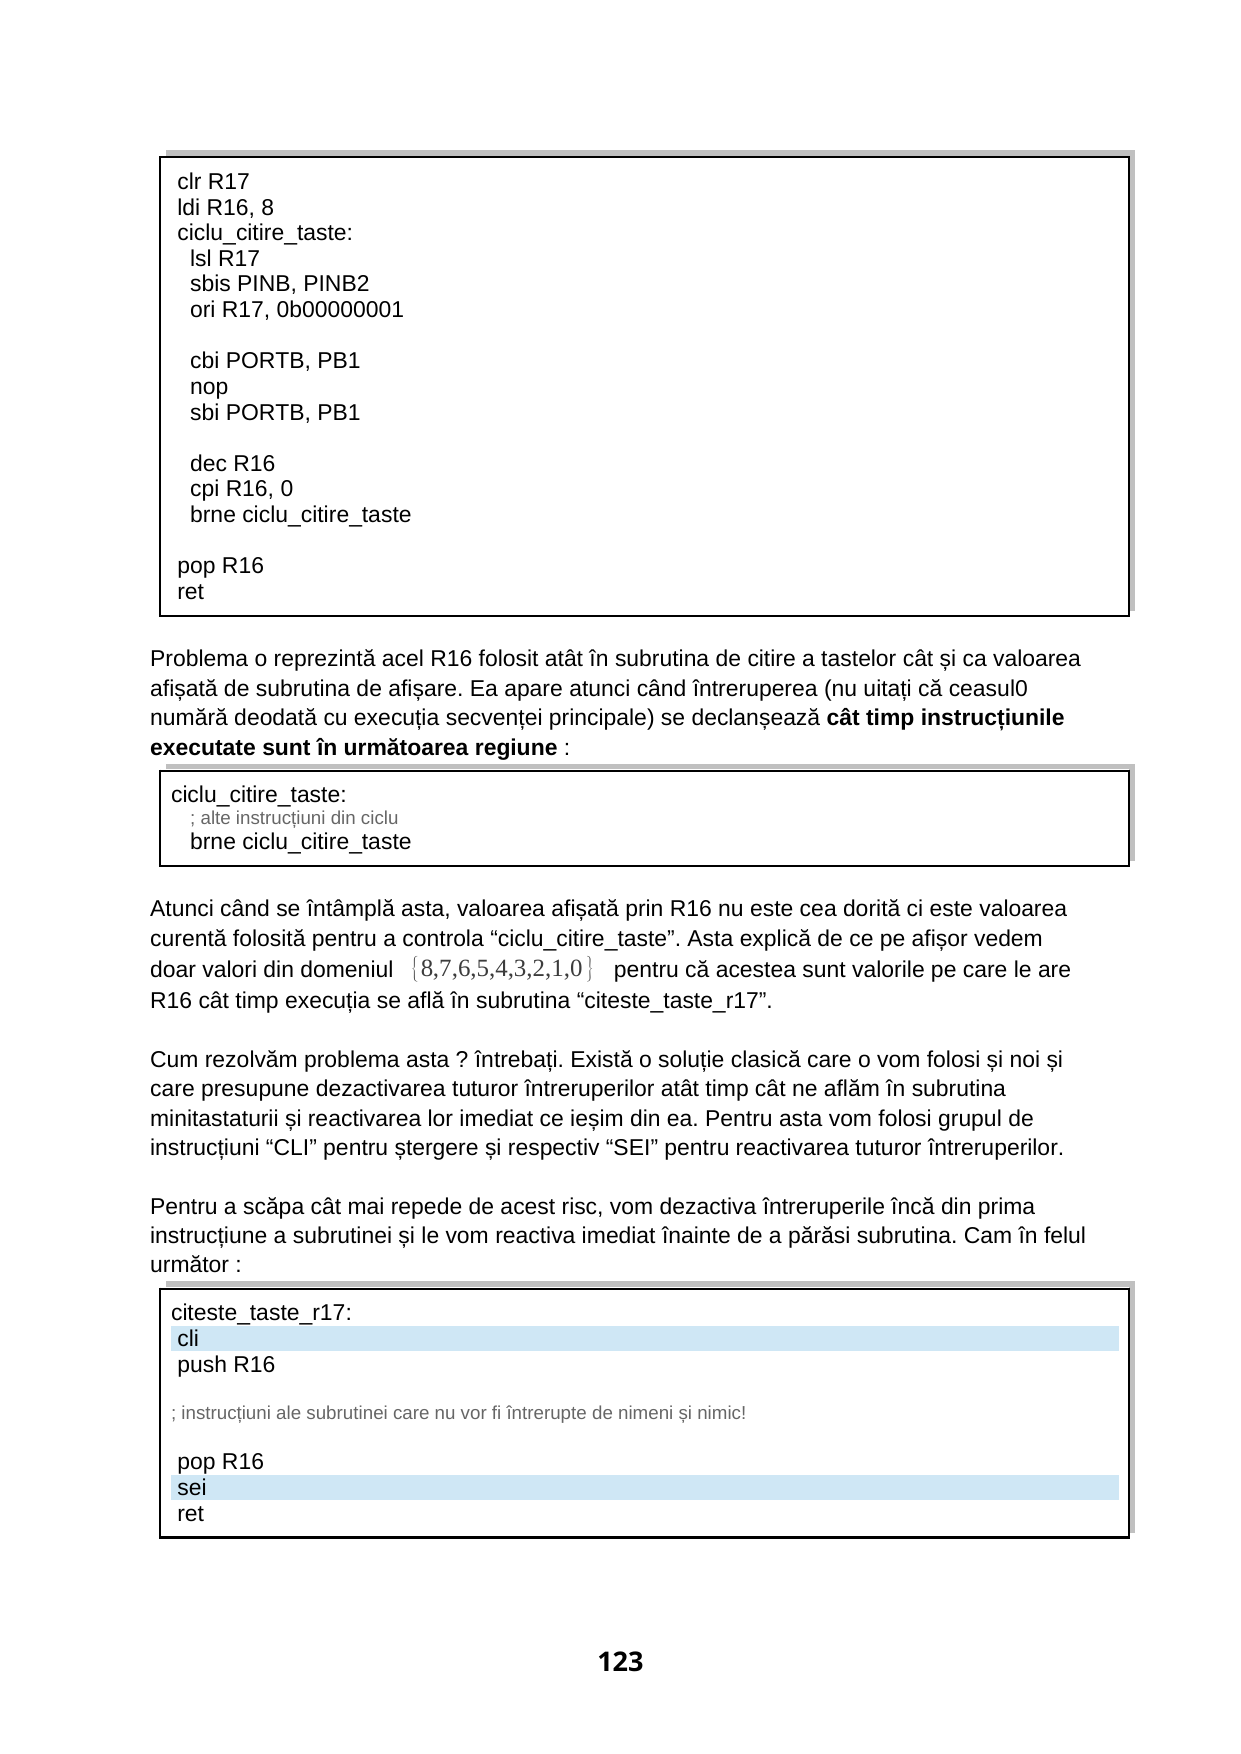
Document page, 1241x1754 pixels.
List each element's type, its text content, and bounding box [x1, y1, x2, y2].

table_header clr R17 ldi R16, 8 ciclu_citire_taste: lsl R17 sbis PINB, PINB2 ori R17, 0b00000001 cbi PORTB, PB1 nop sbi PORTB, PB1 dec R16 cpi R16, 0 brne ciclu_citire_taste pop R16 ret [161, 158, 1128, 614]
text Cum rezolvăm problema asta ? întrebați. Există o soluție clasică care o vom folosi și noi și care presupune dezactivarea tuturor întreruperilor atât timp cât ne aflăm în subrutina minitastaturii și reactivarea lor imediat ce ieșim din ea. Pentru asta vom folosi grupul de instrucțiuni “CLI” pentru ștergere și respectiv “SEI” pentru reactivarea tuturor întreruperilor. [150, 1046, 1091, 1160]
text Pentru a scăpa cât mai repede de acest risc, vom dezactiva întreruperile încă din prima instrucțiune a subrutinei și le vom reactiva imediat înainte de a părăsi subrutina. Cam în felul următor : [150, 1193, 1091, 1278]
table_header ciclu_citire_taste: ; alte instrucțiuni din ciclu brne ciclu_citire_taste [161, 772, 1128, 865]
text Atunci când se întâmplă asta, valoarea afișată prin R16 nu este cea dorită ci este valoarea curentă folosită pentru a controla “ciclu_citire_taste”. Asta explică de ce pe afișor vedem doar valori din domeniulpentru că acestea sunt valorile pe care le are R16 cât timp execuția se află în subrutina “citeste_taste_r17”. [150, 896, 1091, 1013]
table_header citeste_taste_r17: cli push R16 ; instrucțiuni ale subrutinei care nu vor fi întrerupte de nimeni și nimic! pop R16 sei ret [161, 1290, 1128, 1536]
text Problema o reprezintă acel R16 folosit atât în subrutina de citire a tastelor cât și ca valoarea afișată de subrutina de afișare. Ea apare atunci când întreruperea (nu uitați că ceasul0 numără deodată cu execuția secvenței principale) se declanșează cât timp instrucțiunile executate sunt în următoarea regiune : [150, 646, 1091, 760]
